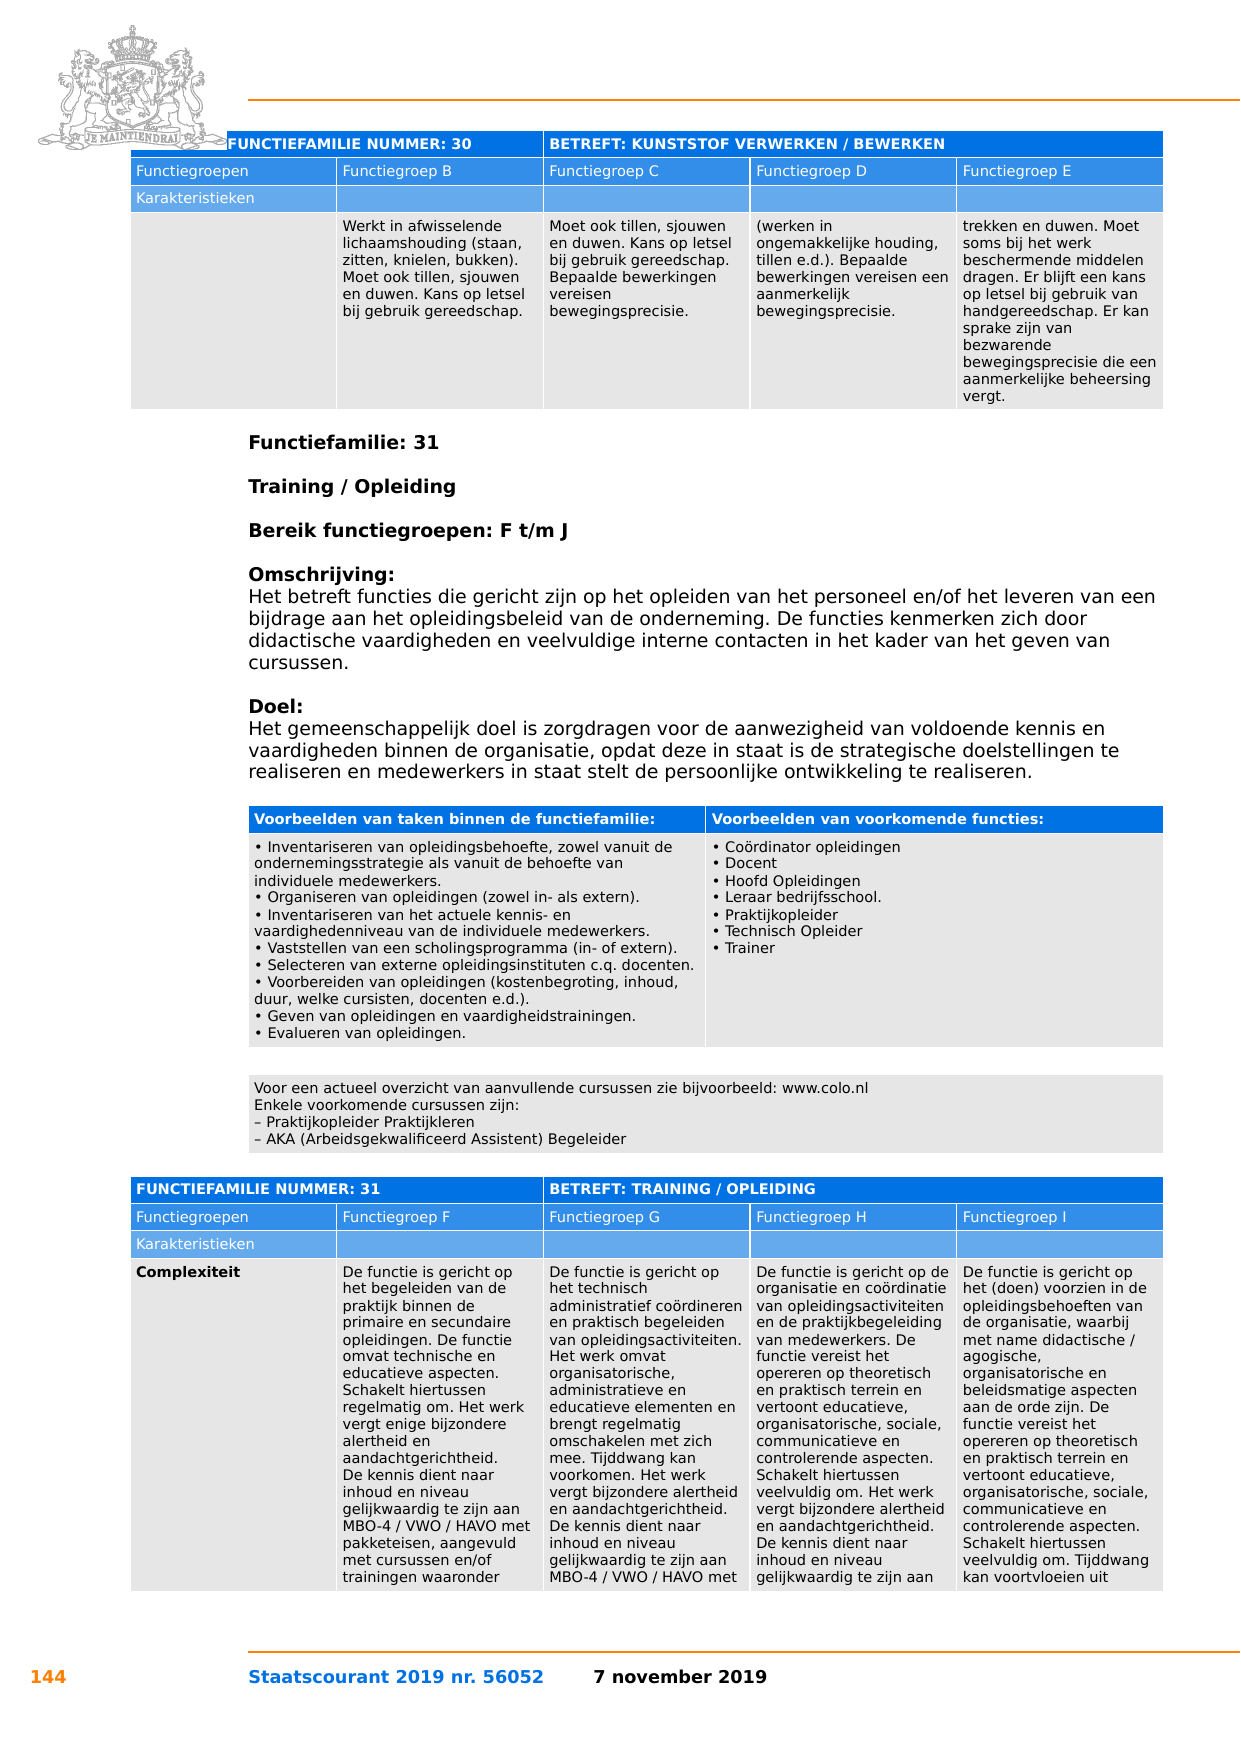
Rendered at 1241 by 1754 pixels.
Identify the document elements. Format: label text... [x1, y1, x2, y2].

table_header FUNCTIEFAMILIE NUMMER: 30 [131, 131, 543, 157]
table_cell Functiegroep H [751, 1204, 956, 1230]
subtitle Training / Opleiding [248, 476, 1163, 498]
table_cell • Inventariseren van opleidingsbehoefte, zowel vanuit de ondernemingsstrategie als vanuit de behoefte van individuele medewerkers. • Organiseren van opleidingen (zowel in- als extern). • Inventariseren van het actuele kennis- en vaardighedenniveau van de individuele medewerkers. • Vaststellen van een scholingsprogramma (in- of extern). • Selecteren van externe opleidingsinstituten c.q. docenten. • Voorbereiden van opleidingen (kostenbegroting, inhoud, duur, welke cursisten, docenten e.d.). • Geven van opleidingen en vaardigheidstrainingen. • Evalueren van opleidingen. [249, 834, 705, 1047]
table_cell Voor een actueel overzicht van aanvullende cursussen zie bijvoorbeeld: www.colo.nl Enkele voorkomende cursussen zijn: – Praktijkopleider Praktijkleren – AKA (Arbeidsgekwalificeerd Assistent) Begeleider [249, 1075, 1163, 1153]
table_cell [544, 1231, 749, 1258]
table_cell Complexiteit [131, 1259, 336, 1591]
table_cell De functie is gericht op het begeleiden van de praktijk binnen de primaire en secundaire opleidingen. De functie omvat technische en educatieve aspecten. Schakelt hiertussen regelmatig om. Het werk vergt enige bijzondere alertheid en aandachtgerichtheid. De kennis dient naar inhoud en niveau gelijkwaardig te zijn aan MBO-4 / VWO / HAVO met pakketeisen, aangevuld met cursussen en/of trainingen waaronder [337, 1259, 543, 1591]
table_cell De functie is gericht op het technisch administratief coördineren en praktisch begeleiden van opleidingsactiviteiten. Het werk omvat organisatorische, administratieve en educatieve elementen en brengt regelmatig omschakelen met zich mee. Tijddwang kan voorkomen. Het werk vergt bijzondere alertheid en aandachtgerichtheid. De kennis dient naar inhoud en niveau gelijkwaardig te zijn aan MBO-4 / VWO / HAVO met [544, 1259, 749, 1591]
table_cell (werken in ongemakkelijke houding, tillen e.d.). Bepaalde bewerkingen vereisen een aanmerkelijk bewegingsprecisie. [751, 213, 956, 409]
table_cell • Coördinator opleidingen • Docent • Hoofd Opleidingen • Leraar bedrijfsschool. • Praktijkopleider • Technisch Opleider • Trainer [706, 834, 1163, 1047]
table_cell [131, 213, 336, 409]
subtitle Functiefamilie: 31 [248, 432, 1163, 454]
table_cell [957, 1231, 1163, 1258]
table_cell Functiegroep B [337, 158, 543, 185]
table_header BETREFT: KUNSTSTOF VERWERKEN / BEWERKEN [544, 131, 1163, 157]
table_cell Moet ook tillen, sjouwen en duwen. Kans op letsel bij gebruik gereedschap. Bepaalde bewerkingen vereisen bewegingsprecisie. [544, 213, 749, 409]
table_cell [249, 1048, 1163, 1074]
table_cell Functiegroep F [337, 1204, 543, 1230]
table_cell [337, 186, 543, 212]
table_cell Functiegroep D [751, 158, 956, 185]
table_cell Functiegroep G [544, 1204, 749, 1230]
picture [38, 25, 227, 150]
table_cell [751, 1231, 956, 1258]
table_cell Functiegroep C [544, 158, 749, 185]
table_cell Functiegroep E [957, 158, 1163, 185]
table_header FUNCTIEFAMILIE NUMMER: 31 [131, 1177, 543, 1203]
table_cell [751, 186, 956, 212]
text Omschrijving: [248, 564, 1163, 586]
table_header Voorbeelden van taken binnen de functiefamilie: [249, 806, 705, 833]
text Het gemeenschappelijk doel is zorgdragen voor de aanwezigheid van voldoende kennis en vaardigheden binnen de organisatie, opdat deze in staat is de strategische doelstellingen te realiseren en medewerkers in staat stelt de persoonlijke ontwikkeling te realiseren. [248, 717, 1163, 783]
table_cell [957, 186, 1163, 212]
table_cell De functie is gericht op het (doen) voorzien in de opleidingsbehoeften van de organisatie, waarbij met name didactische / agogische, organisatorische en beleidsmatige aspecten aan de orde zijn. De functie vereist het opereren op theoretisch en praktisch terrein en vertoont educatieve, organisatorische, sociale, communicatieve en controlerende aspecten. Schakelt hiertussen veelvuldig om. Tijddwang kan voortvloeien uit [957, 1259, 1163, 1591]
text Doel: [248, 696, 1163, 717]
table_cell Functiegroepen [131, 158, 336, 185]
table_cell [337, 1231, 543, 1258]
table_cell Karakteristieken [131, 1231, 336, 1258]
table_cell Functiegroepen [131, 1204, 336, 1230]
table_cell trekken en duwen. Moet soms bij het werk beschermende middelen dragen. Er blijft een kans op letsel bij gebruik van handgereedschap. Er kan sprake zijn van bezwarende bewegingsprecisie die een aanmerkelijke beheersing vergt. [957, 213, 1163, 409]
text Het betreft functies die gericht zijn op het opleiden van het personeel en/of het leveren van een bijdrage aan het opleidingsbeleid van de onderneming. De functies kenmerken zich door didactische vaardigheden en veelvuldige interne contacten in het kader van het geven van cursussen. [248, 586, 1163, 674]
table_header BETREFT: TRAINING / OPLEIDING [544, 1177, 1163, 1203]
table_cell De functie is gericht op de organisatie en coördinatie van opleidingsactiviteiten en de praktijkbegeleiding van medewerkers. De functie vereist het opereren op theoretisch en praktisch terrein en vertoont educatieve, organisatorische, sociale, communicatieve en controlerende aspecten. Schakelt hiertussen veelvuldig om. Het werk vergt bijzondere alertheid en aandachtgerichtheid. De kennis dient naar inhoud en niveau gelijkwaardig te zijn aan [751, 1259, 956, 1591]
table_cell Werkt in afwisselende lichaamshouding (staan, zitten, knielen, bukken). Moet ook tillen, sjouwen en duwen. Kans op letsel bij gebruik gereedschap. [337, 213, 543, 409]
table_cell Karakteristieken [131, 186, 336, 212]
subtitle Bereik functiegroepen: F t/m J [248, 520, 1163, 542]
table_header Voorbeelden van voorkomende functies: [706, 806, 1163, 833]
table_cell Functiegroep I [957, 1204, 1163, 1230]
